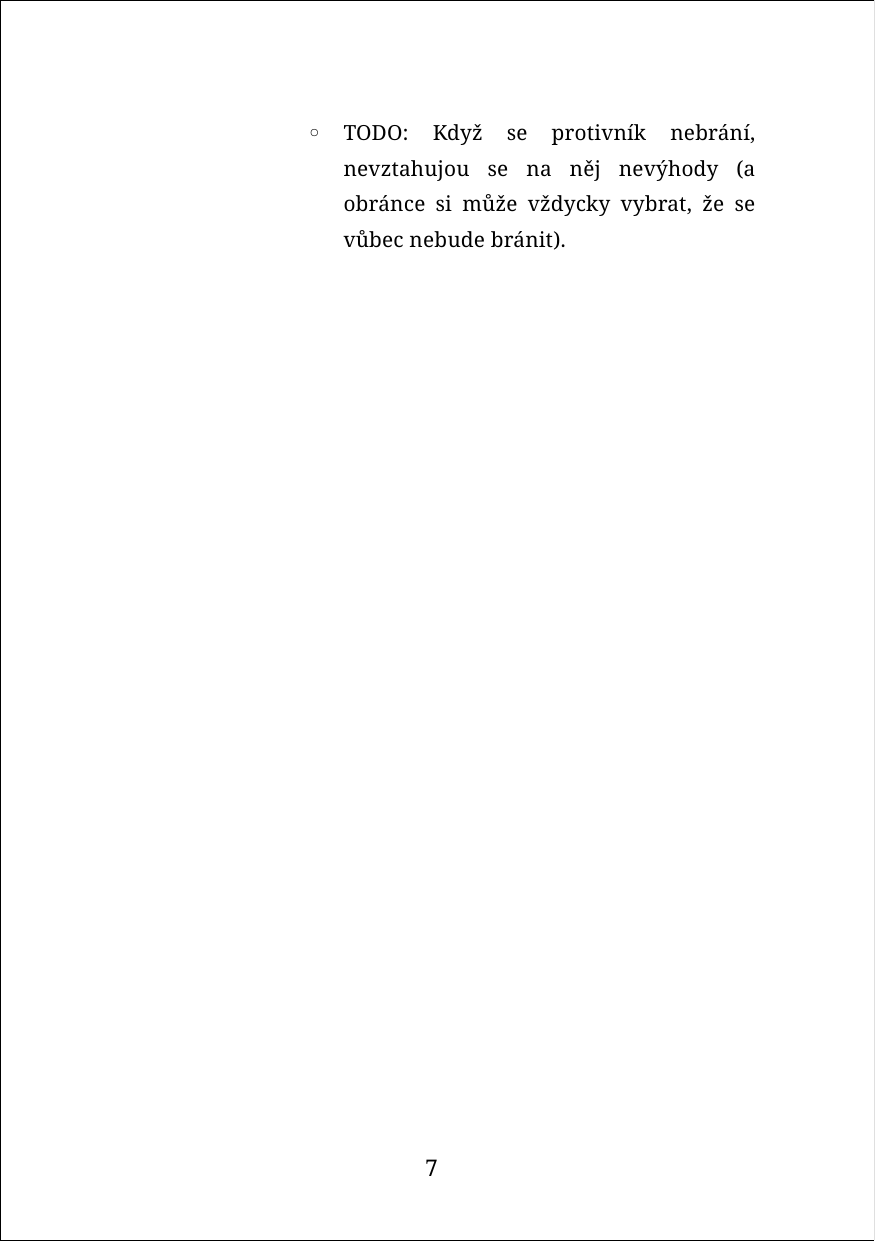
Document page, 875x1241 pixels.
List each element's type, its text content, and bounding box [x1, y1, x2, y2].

list TODO: Když se protivník nebrání, nevztahujou se na něj nevýhody (a obránce si může vždycky vybrat, že se vůbec nebude bránit). [306, 118, 756, 253]
